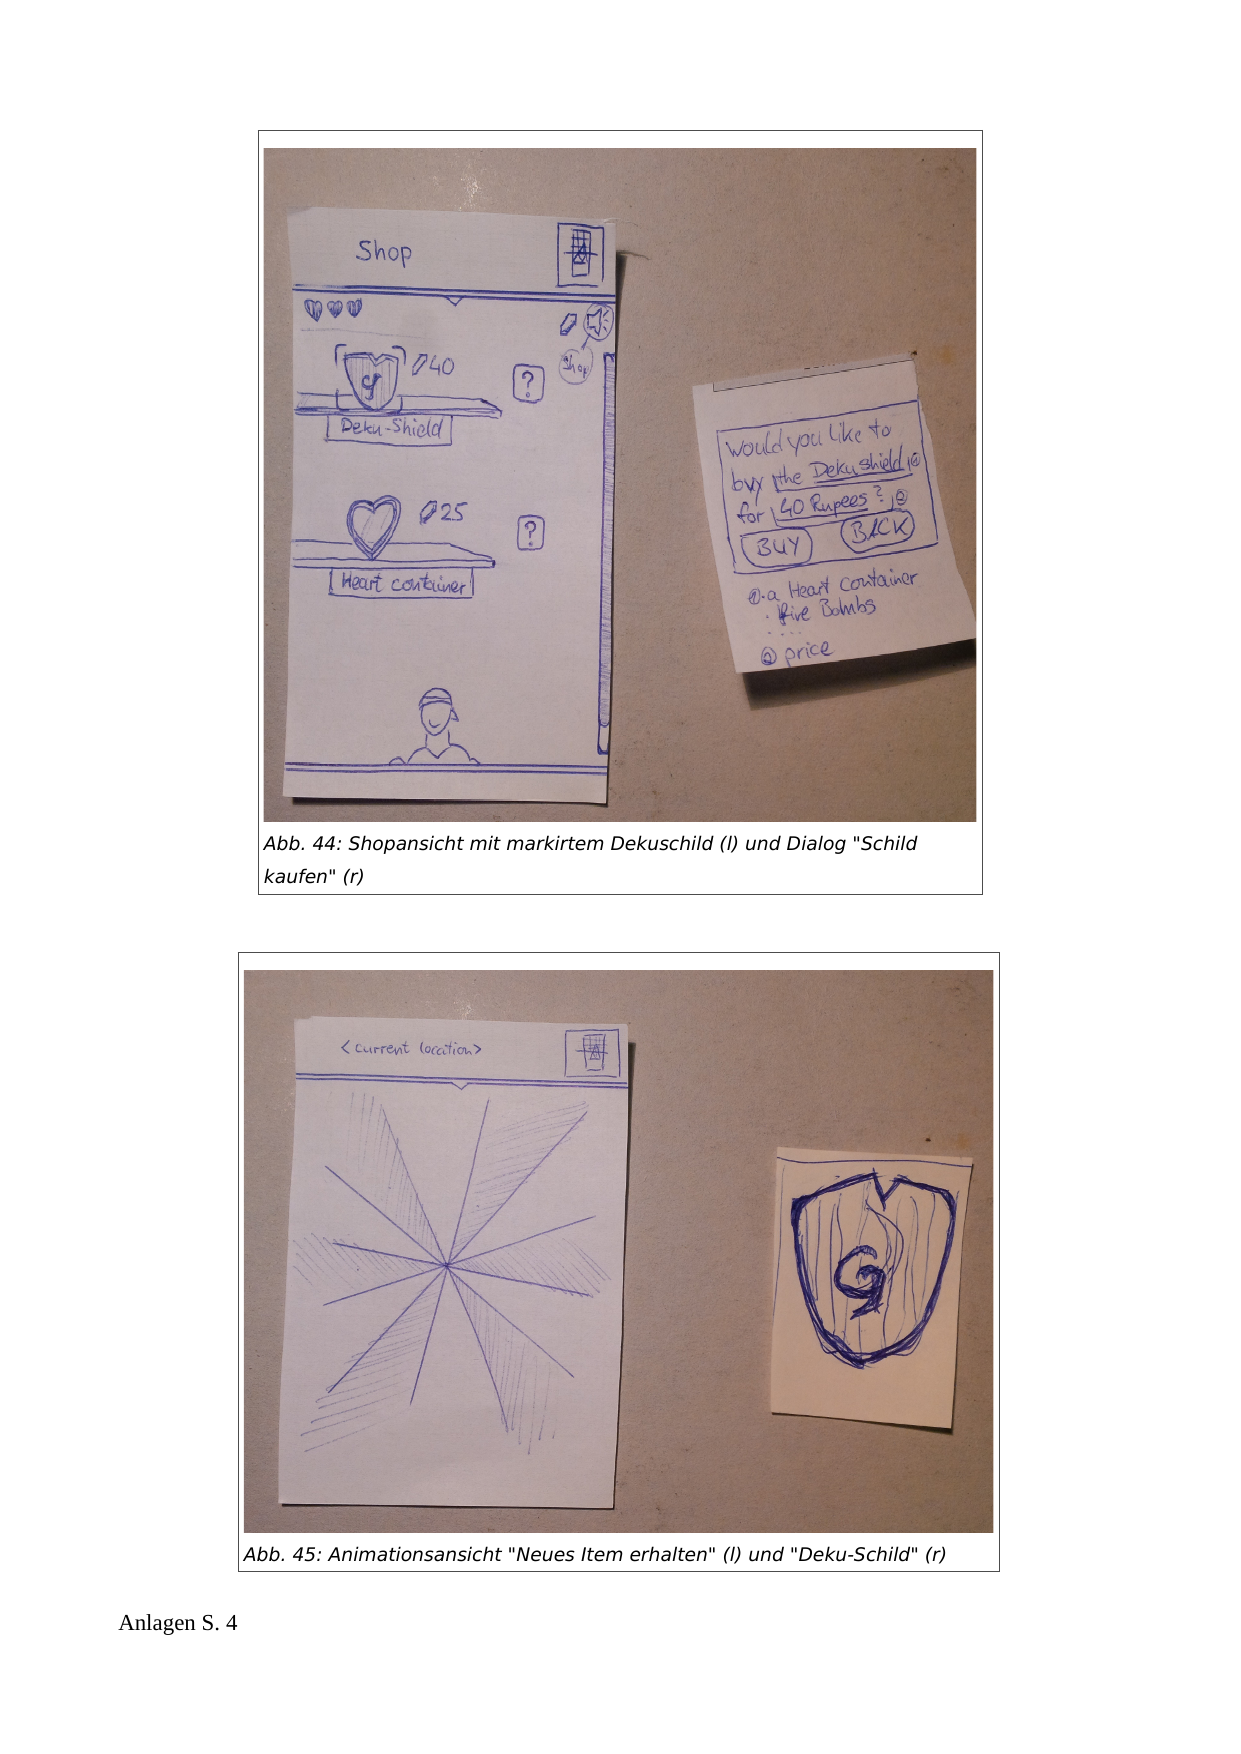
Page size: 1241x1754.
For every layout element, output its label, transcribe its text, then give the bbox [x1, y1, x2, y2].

text Abb. 45: Animationsansicht "Neues Item erhalten" (l) und "Deku-Schild" (r) [244, 1533, 993, 1566]
picture [263, 148, 977, 822]
picture [243, 970, 994, 1533]
text Abb. 44: Shopansicht mit markirtem Dekuschild (l) und Dialog "Schild kaufen" (r) [264, 822, 976, 888]
